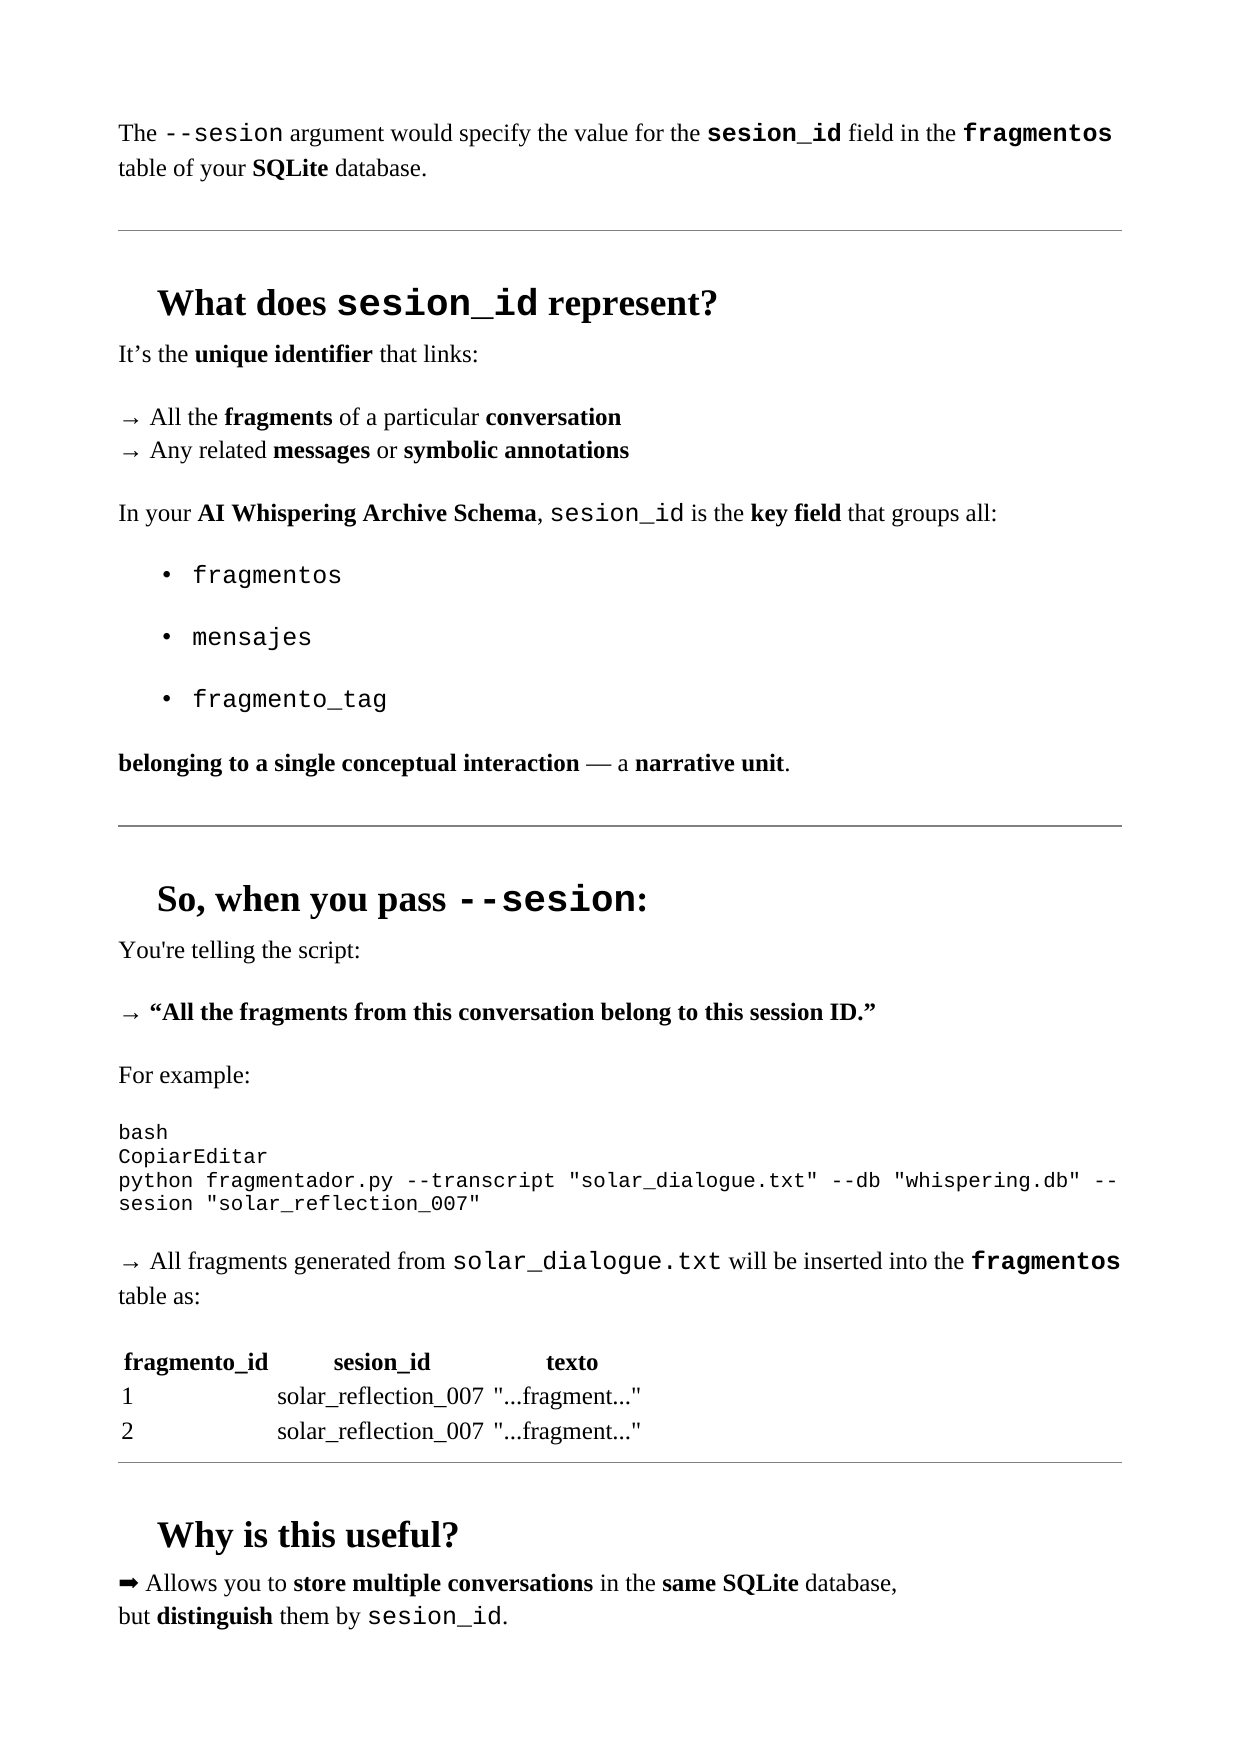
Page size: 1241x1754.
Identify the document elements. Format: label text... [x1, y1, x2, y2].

subtitle ✅ Why is this useful? [118, 1513, 1122, 1556]
text The --sesion argument would specify the value for the sesion_id field in the fragmentos table of your SQLite database. [118, 118, 1122, 182]
table_header sesion_id [274, 1344, 490, 1378]
list fragmentos [162, 562, 1122, 591]
subtitle ✅ What does sesion_id represent? [118, 281, 1122, 327]
text ➡️ Allows you to store multiple conversations in the same SQLite database, but distinguish them by sesion_id. [118, 1568, 1122, 1632]
subtitle ✅ So, when you pass --sesion: [118, 876, 1122, 922]
list mensajes [162, 624, 1122, 653]
table_cell solar_reflection_007 [274, 1413, 490, 1448]
table_cell 2 [118, 1413, 274, 1448]
text It’s the unique identifier that links: [118, 339, 1122, 368]
text belonging to a single conceptual interaction — a narrative unit. [118, 748, 1122, 777]
text You're telling the script: [118, 935, 1122, 963]
table_cell solar_reflection_007 [274, 1379, 490, 1413]
text For example: [118, 1060, 1122, 1088]
text → All the fragments of a particular conversation → Any related messages or symbolic annotations [118, 402, 1122, 464]
table_header texto [490, 1344, 654, 1378]
list fragmento_tag [162, 686, 1122, 715]
text python fragmentador.py --transcript "solar_dialogue.txt" --db "whispering.db" --sesion "solar_reflection_007" [118, 1169, 1122, 1217]
text → “All the fragments from this conversation belong to this session ID.” [118, 997, 1122, 1026]
table_cell 1 [118, 1379, 274, 1413]
text In your AI Whispering Archive Schema, sesion_id is the key field that groups all: [118, 498, 1122, 528]
table_header fragmento_id [118, 1344, 274, 1378]
table_cell "...fragment..." [490, 1379, 654, 1413]
text CopiarEditar [118, 1146, 1122, 1169]
text bash [118, 1122, 1122, 1146]
table_cell "...fragment..." [490, 1413, 654, 1448]
text → All fragments generated from solar_dialogue.txt will be inserted into the fragmentos table as: [118, 1246, 1122, 1310]
